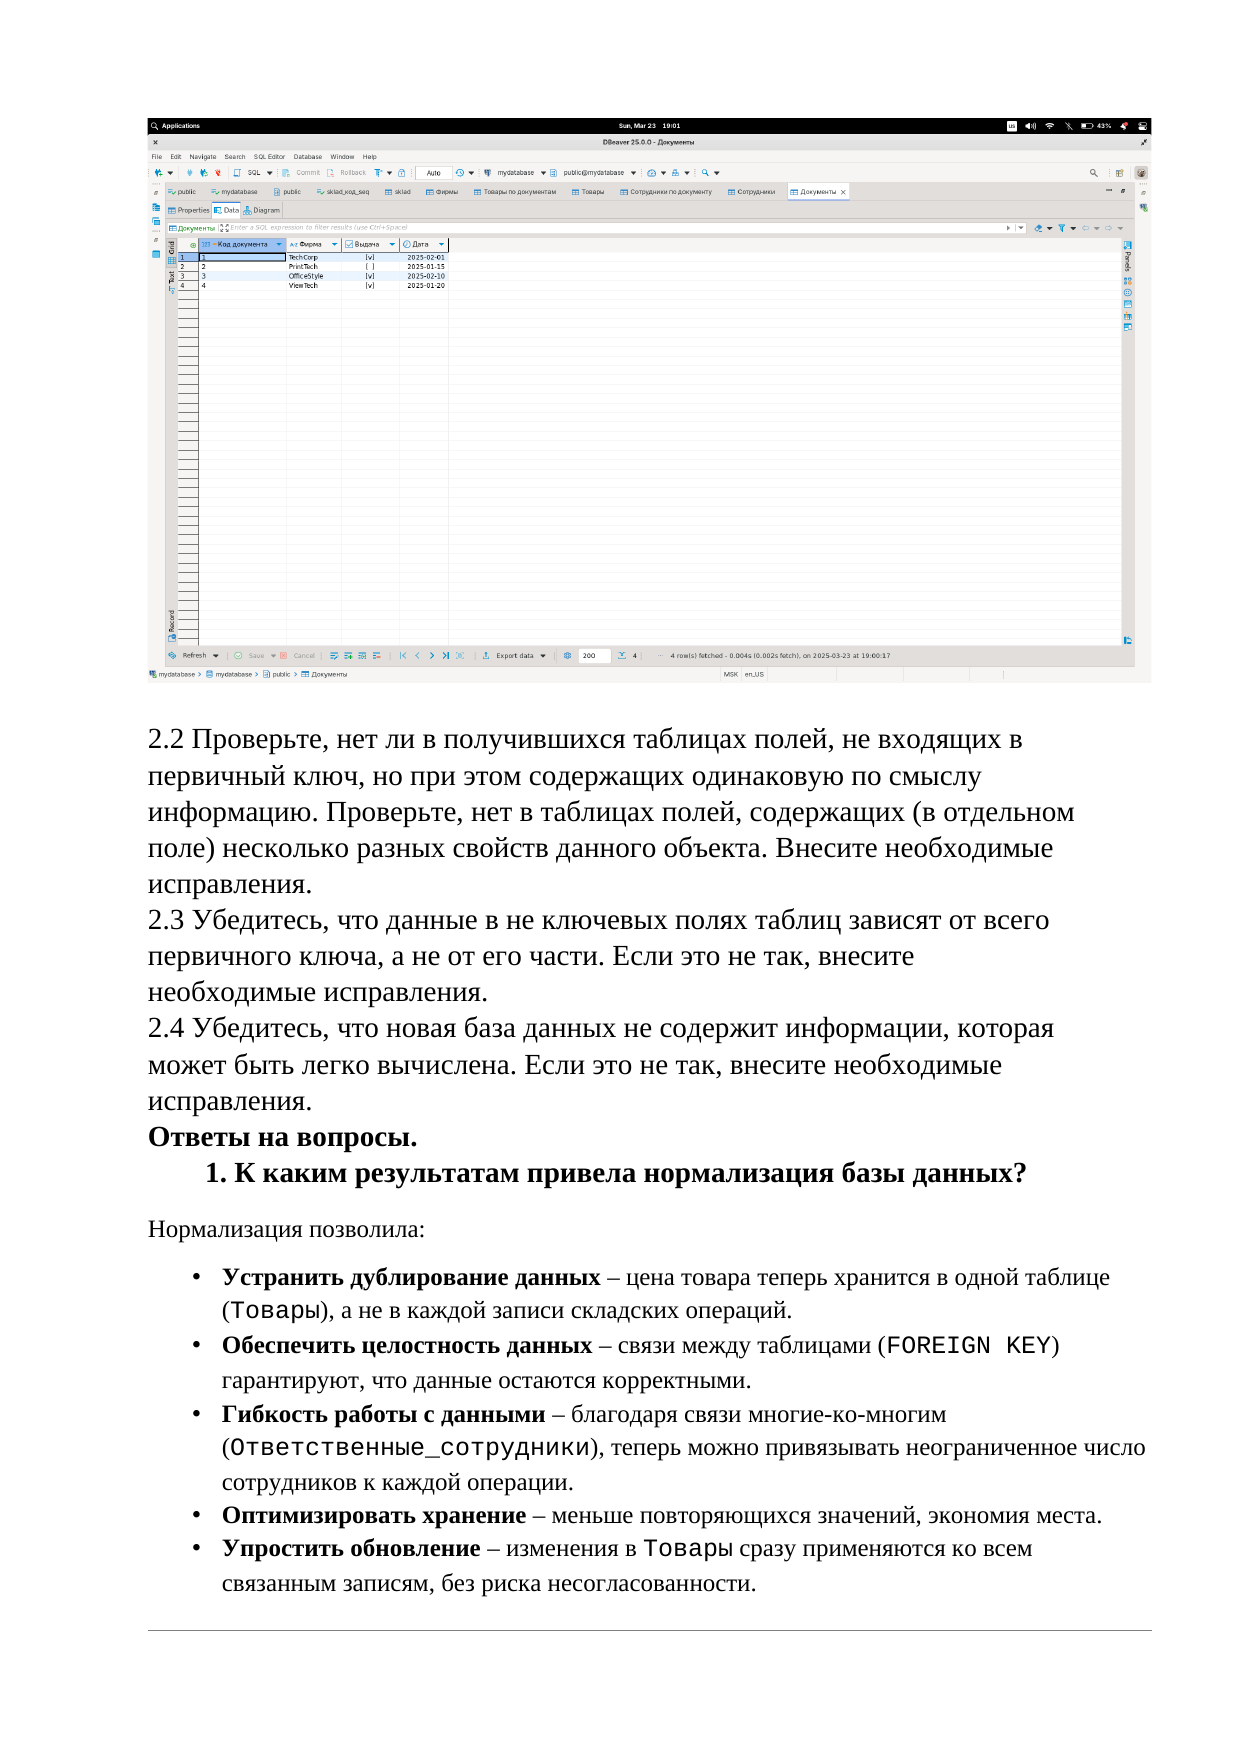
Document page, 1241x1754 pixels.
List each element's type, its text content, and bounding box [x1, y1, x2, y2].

text Нормализация позволила: [148, 1214, 1152, 1243]
text 2.2 Проверьте, нет ли в получившихся таблицах полей, не входящих в [148, 721, 1152, 755]
list Упростить обновление – изменения в Товары сразу применяются ко всем связанным записям, без риска несогласованности. [192, 1533, 1152, 1597]
subtitle 1. К каким результатам привела нормализация базы данных? [205, 1155, 1135, 1189]
picture [147, 118, 1152, 683]
text 2.3 Убедитесь, что данные в не ключевых полях таблиц зависят от всего [148, 902, 1152, 936]
text поле) несколько разных свойств данного объекта. Внесите необходимые [148, 830, 1152, 863]
text исправления. [148, 1083, 1152, 1116]
subtitle Ответы на вопросы. [148, 1119, 1152, 1153]
list Устранить дублирование данных – цена товара теперь хранится в одной таблице (Товары), а не в каждой записи складских операций. [192, 1262, 1152, 1326]
list Обеспечить целостность данных – связи между таблицами (FOREIGN KEY) гарантируют, что данные остаются корректными. [192, 1331, 1152, 1394]
text первичный ключ, но при этом содержащих одинаковую по смыслу [148, 758, 1152, 791]
list Оптимизировать хранение – меньше повторяющихся значений, экономия места. [192, 1500, 1152, 1528]
text 2.4 Убедитесь, что новая база данных не содержит информации, которая [148, 1011, 1152, 1044]
text необходимые исправления. [148, 974, 1152, 1008]
list Гибкость работы с данными – благодаря связи многие-ко-многим (Ответственные_сотрудники), теперь можно привязывать неограниченное число сотрудников к каждой операции. [192, 1399, 1152, 1496]
text может быть легко вычислена. Если это не так, внесите необходимые [148, 1047, 1152, 1080]
text исправления. [148, 866, 1152, 899]
text информацию. Проверьте, нет в таблицах полей, содержащих (в отдельном [148, 794, 1152, 827]
text первичного ключа, а не от его части. Если это не так, внесите [148, 938, 1152, 972]
